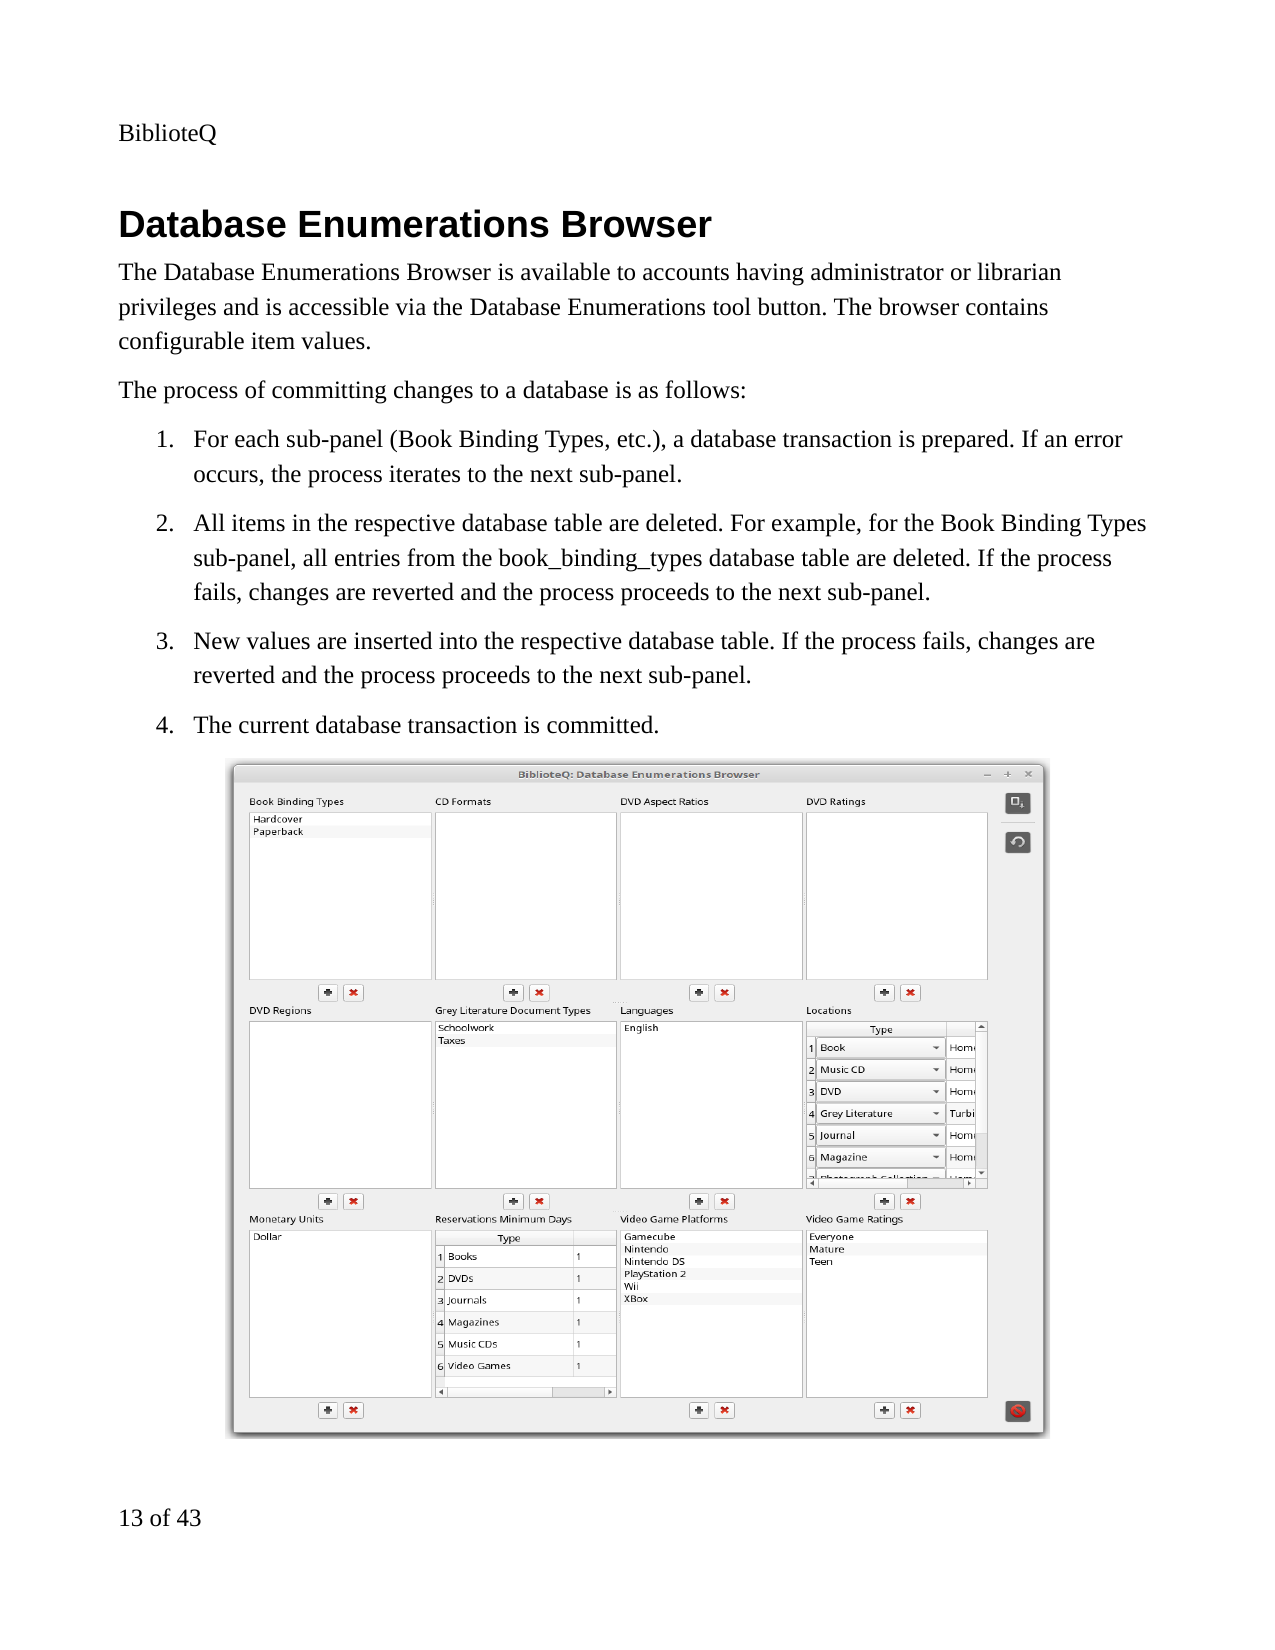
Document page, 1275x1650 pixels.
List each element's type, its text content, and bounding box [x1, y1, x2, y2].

text The process of committing changes to a database is as follows: [118, 376, 1157, 404]
list New values are inserted into the respective database table. If the process fails, changes are reverted and the process proceeds to the next sub-panel. [156, 626, 1157, 689]
text The Database Enumerations Browser is available to accounts having administrator or librarian privileges and is accessible via the Database Enumerations tool button. The browser contains configurable item values. [118, 257, 1157, 355]
list All items in the respective database table are deleted. For example, for the Book Binding Types sub-panel, all entries from the book_binding_types database table are deleted. If the process fails, changes are reverted and the process proceeds to the next sub-panel. [156, 508, 1157, 606]
subtitle Database Enumerations Browser [118, 201, 1157, 245]
picture [225, 758, 1050, 1439]
list The current database transaction is committed. [156, 710, 1157, 738]
list For each sub-panel (Book Binding Types, etc.), a database transaction is prepared. If an error occurs, the process iterates to the next sub-panel. [156, 424, 1157, 488]
